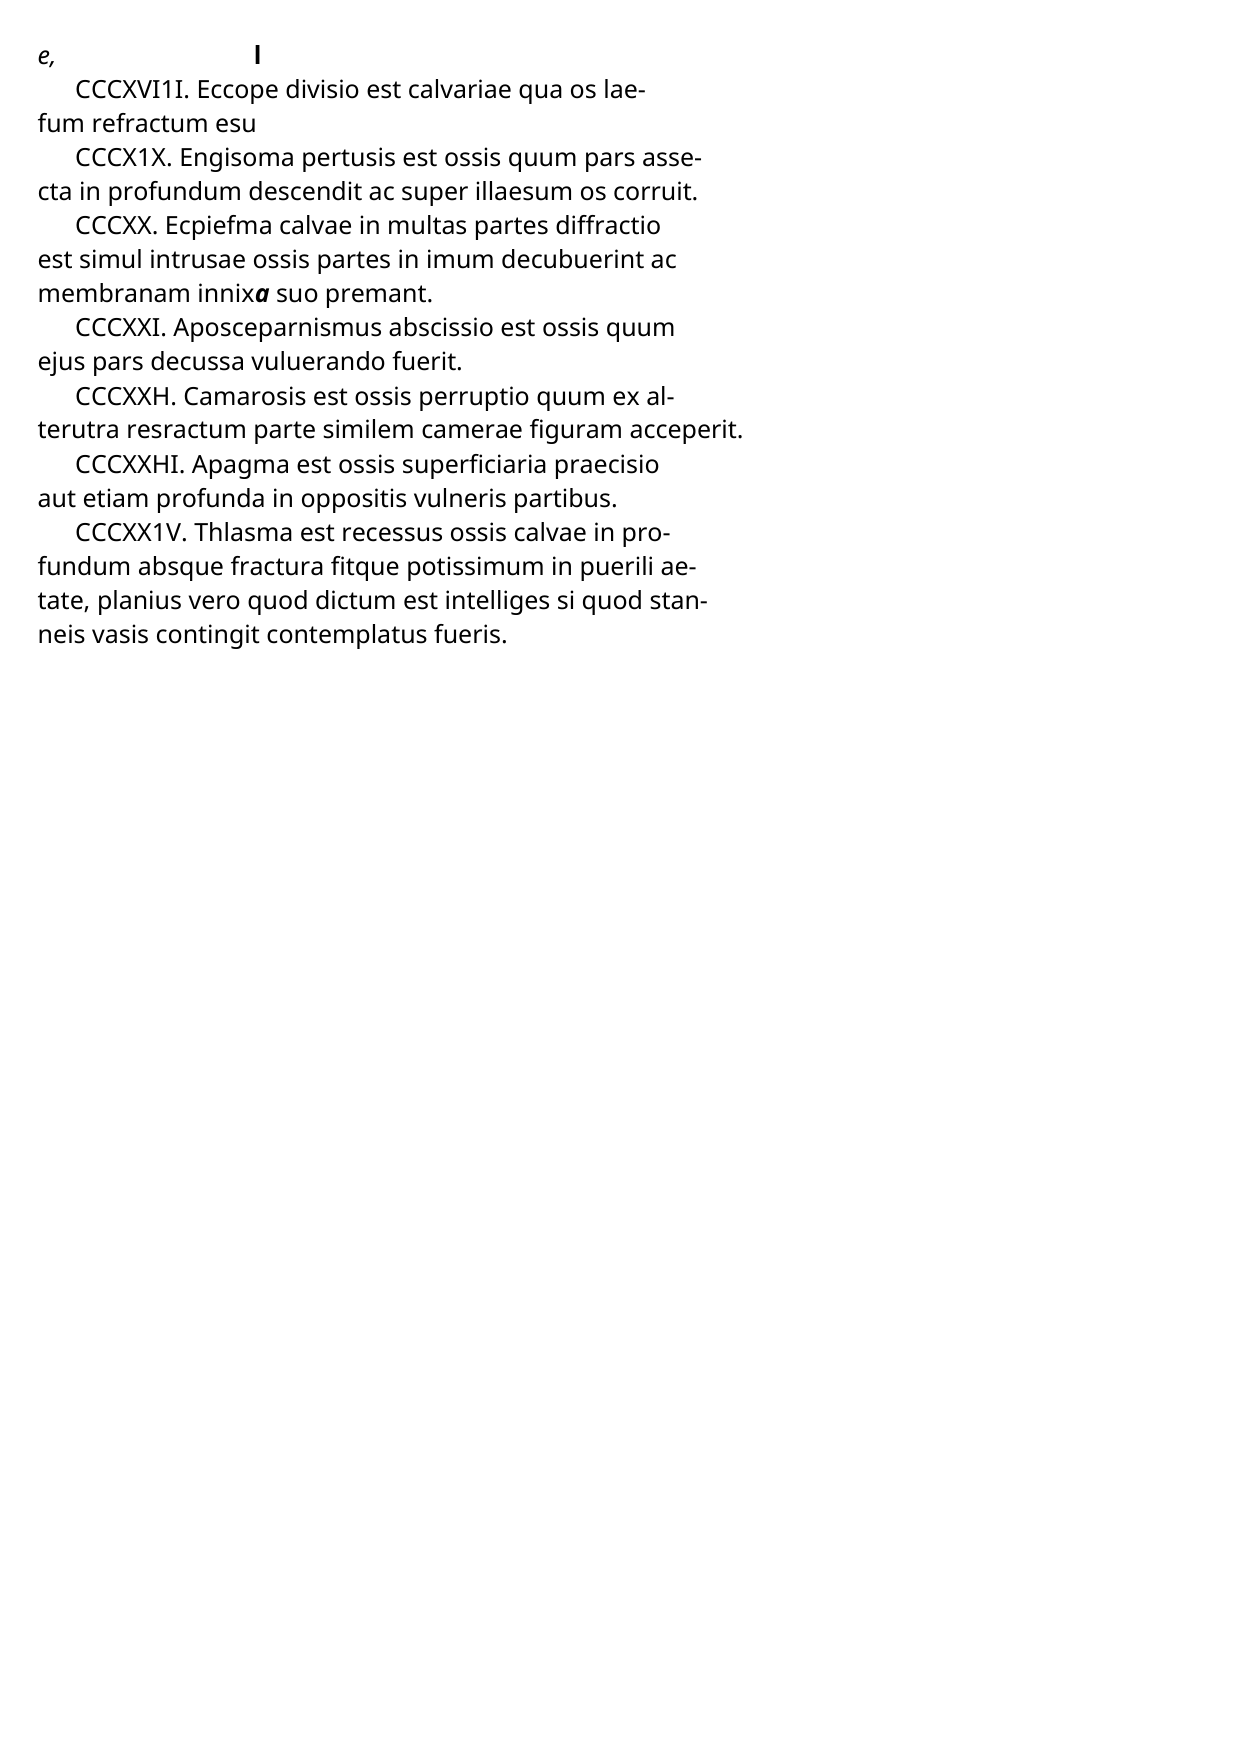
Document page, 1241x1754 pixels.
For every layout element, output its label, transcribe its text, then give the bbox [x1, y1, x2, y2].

text CCCXXI. Aposceparnismus abscissio est ossis quum ejus pars decussa vuluerando fuerit. [37, 310, 1203, 378]
text CCCX1X. Engisoma pertusis est ossis quum pars asse- cta in profundum descendit ac super illaesum os corruit. [37, 140, 1203, 208]
text CCCXXHI. Apagma est ossis superficiaria praecisio aut etiam profunda in oppositis vulneris partibus. [37, 446, 1203, 514]
text e, l [37, 37, 1203, 72]
text CCCXX. Ecpiefma calvae in multas partes diffractio est simul intrusae ossis partes in imum decubuerint ac membranam innixa suo premant. [37, 208, 1203, 310]
text CCCXX1V. Thlasma est recessus ossis calvae in pro- fundum absque fractura fitque potissimum in puerili ae- tate, planius vero quod dictum est intelliges si quod stan- neis vasis contingit contemplatus fueris. [37, 514, 1203, 651]
text CCCXVI1I. Eccope divisio est calvariae qua os lae- fum refractum esu [37, 72, 1203, 140]
text CCCXXH. Camarosis est ossis perruptio quum ex al- terutra resractum parte similem camerae figuram acceperit. [37, 378, 1203, 446]
